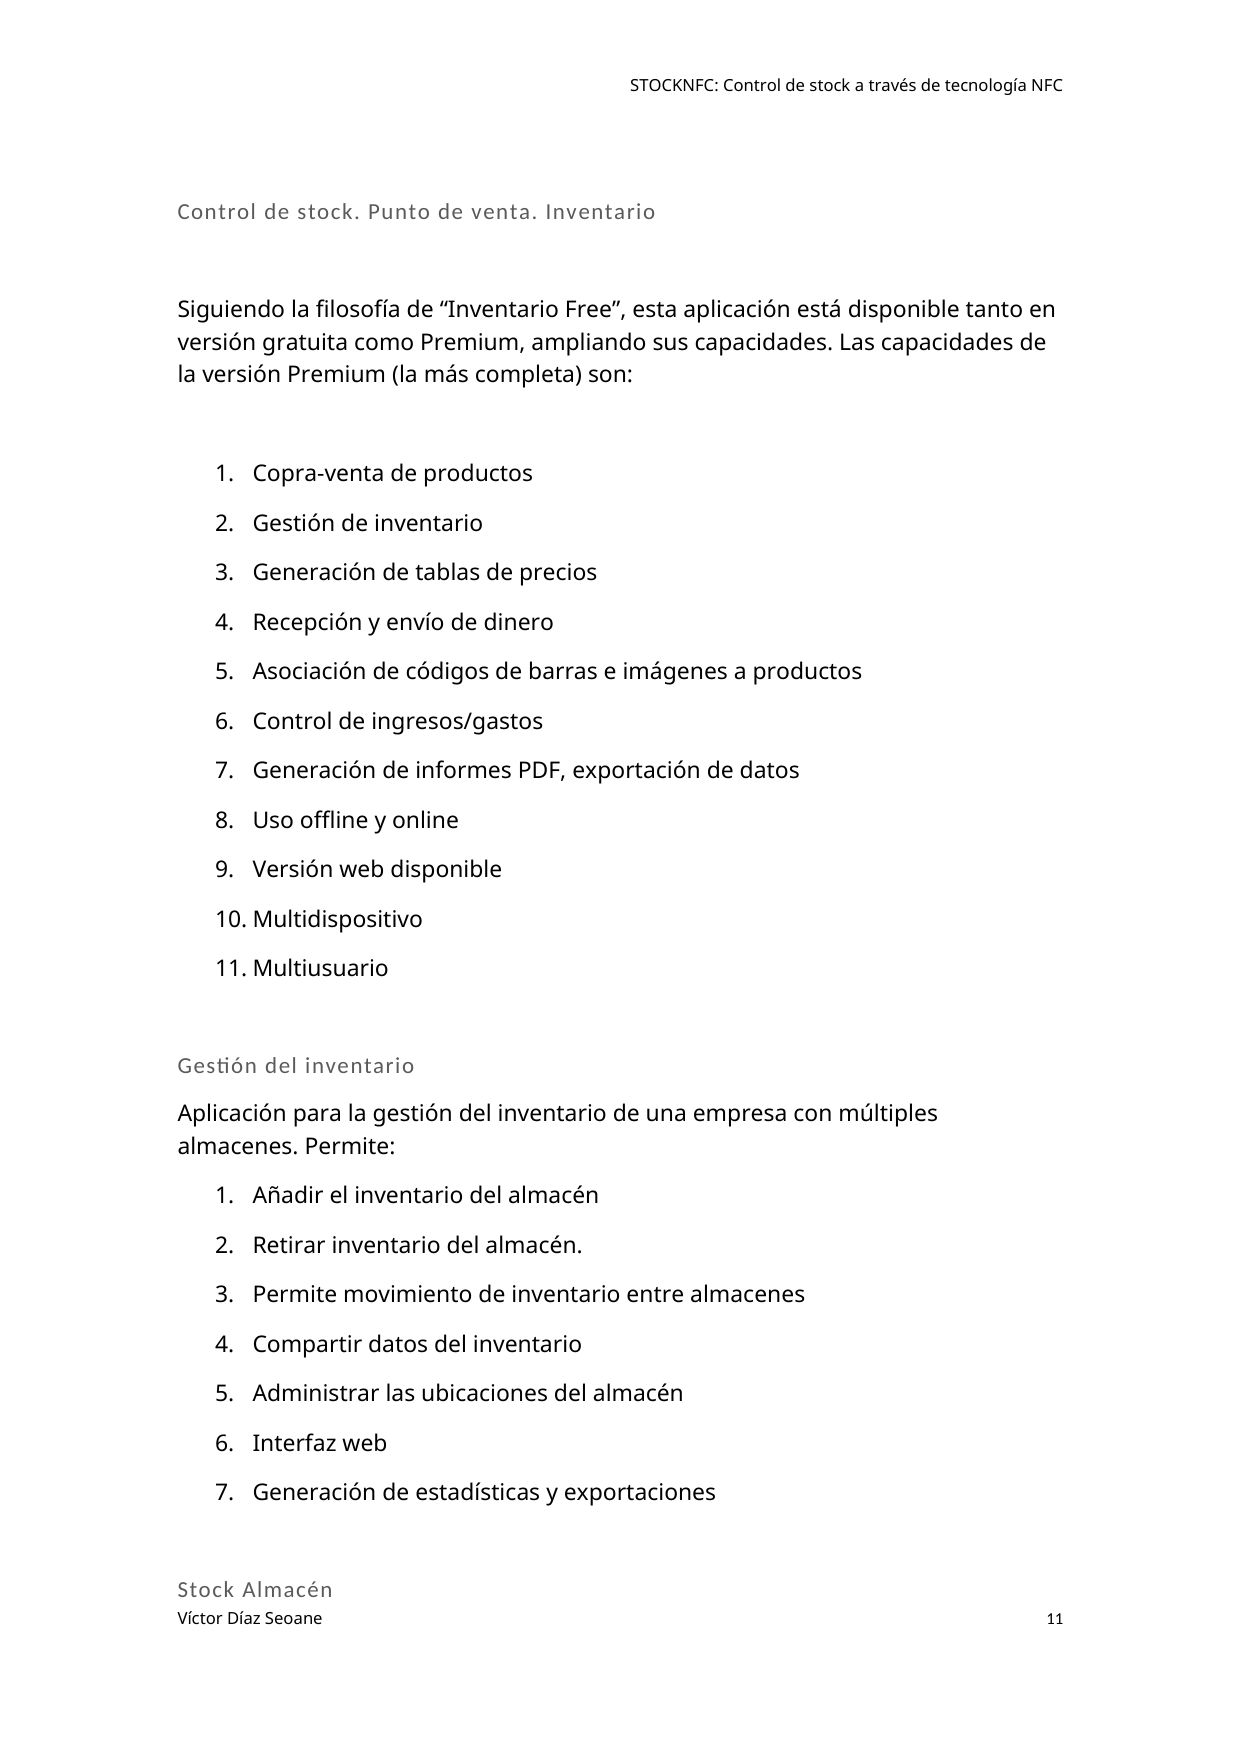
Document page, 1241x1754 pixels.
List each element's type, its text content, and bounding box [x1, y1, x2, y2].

list Multiusuario [215, 952, 1063, 983]
list Retirar inventario del almacén. [215, 1229, 1063, 1260]
text Siguiendo la filosofía de “Inventario Free”, esta aplicación está disponible tanto en versión gratuita como Premium, ampliando sus capacidades. Las capacidades de la versión Premium (la más completa) son: [177, 293, 1063, 389]
subtitle Stock Almacén [177, 1575, 1063, 1603]
list Generación de tablas de precios [215, 556, 1063, 587]
list Administrar las ubicaciones del almacén [215, 1377, 1063, 1408]
list Multidispositivo [215, 903, 1063, 934]
subtitle Gestión del inventario [177, 1051, 1063, 1079]
list Añadir el inventario del almacén [215, 1179, 1063, 1211]
list Uso offline y online [215, 804, 1063, 835]
list Interfaz web [215, 1427, 1063, 1458]
list Permite movimiento de inventario entre almacenes [215, 1278, 1063, 1309]
list Control de ingresos/gastos [215, 705, 1063, 736]
list Asociación de códigos de barras e imágenes a productos [215, 655, 1063, 686]
text Aplicación para la gestión del inventario de una empresa con múltiples almacenes. Permite: [177, 1097, 1063, 1161]
list Versión web disponible [215, 853, 1063, 884]
list Compartir datos del inventario [215, 1328, 1063, 1359]
list Gestión de inventario [215, 507, 1063, 538]
list Copra-venta de productos [215, 457, 1063, 488]
list Generación de estadísticas y exportaciones [215, 1476, 1063, 1507]
list Recepción y envío de dinero [215, 606, 1063, 637]
subtitle Control de stock. Punto de venta. Inventario [177, 197, 1063, 225]
list Generación de informes PDF, exportación de datos [215, 754, 1063, 785]
